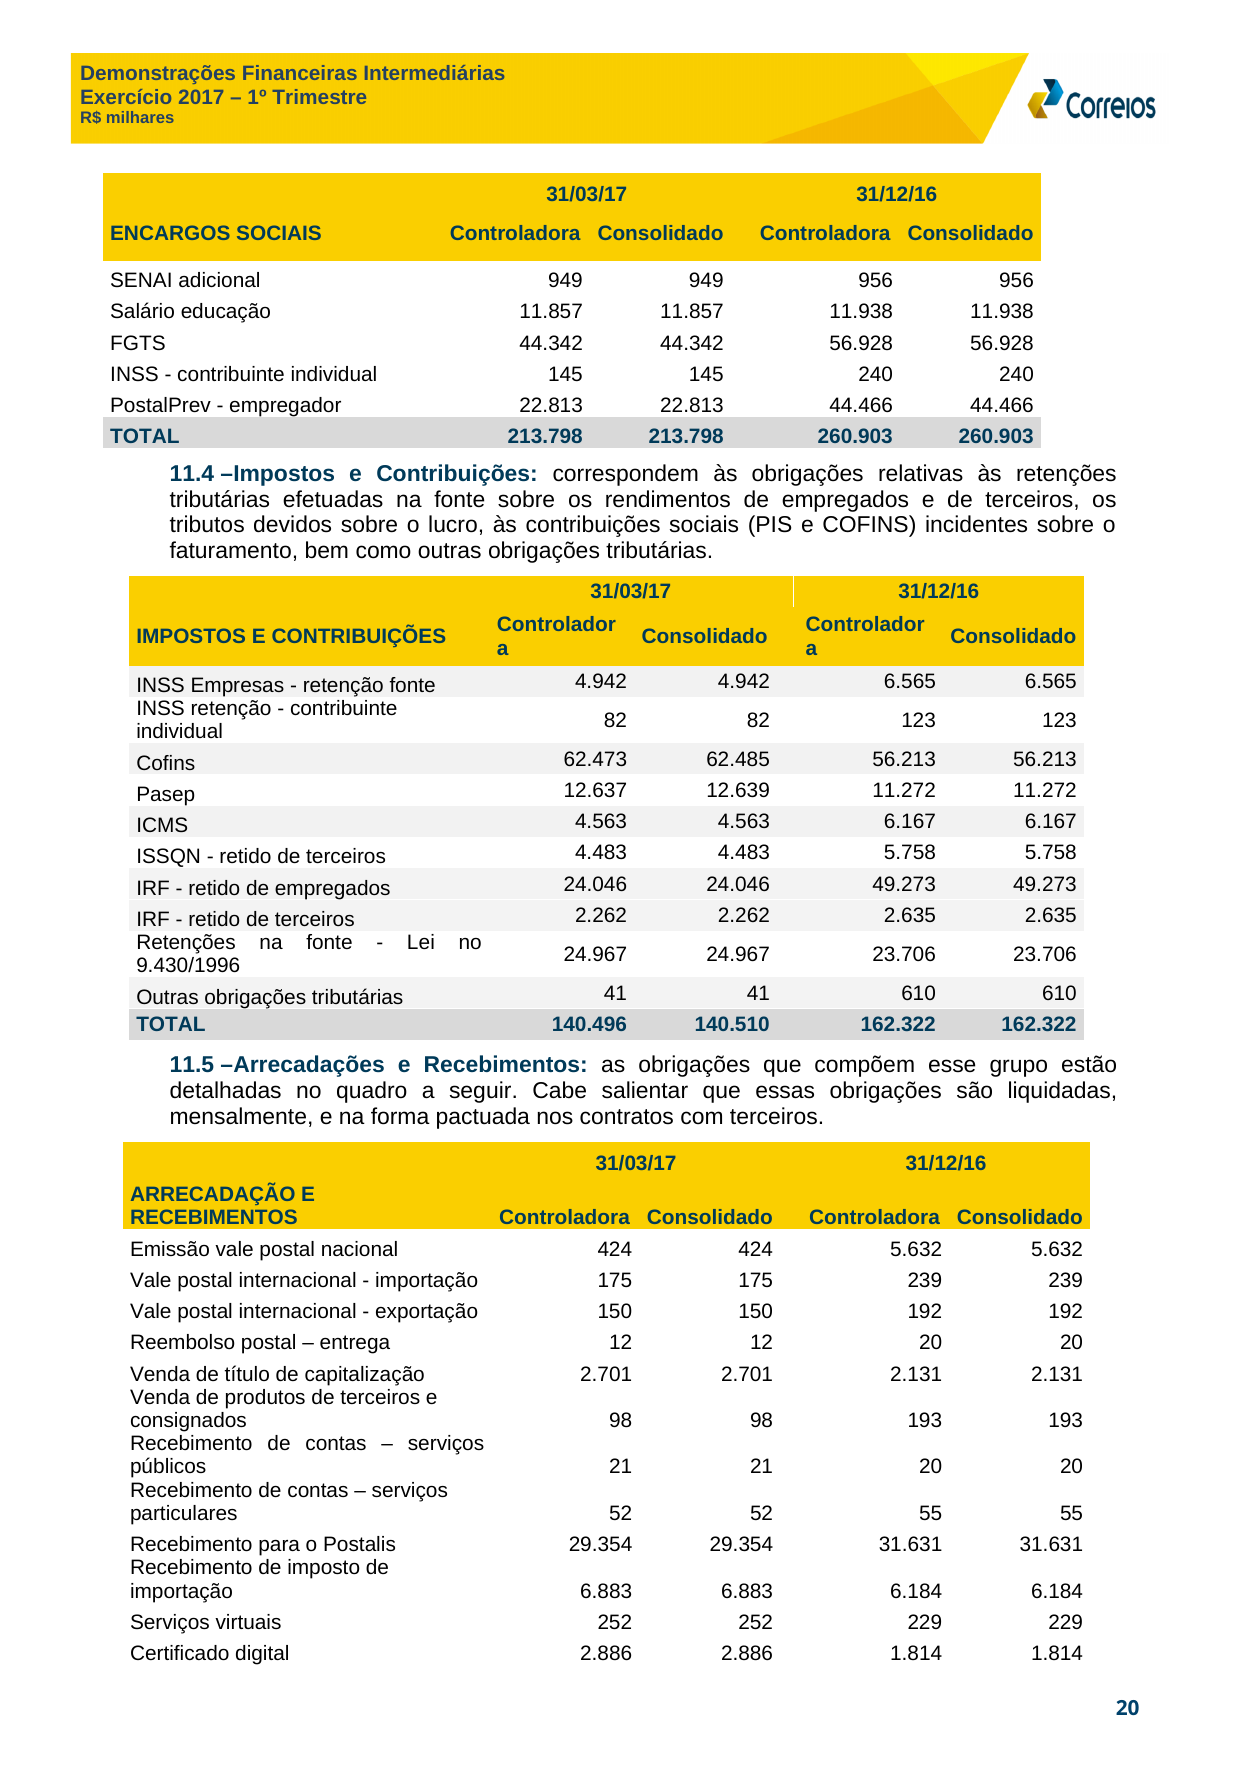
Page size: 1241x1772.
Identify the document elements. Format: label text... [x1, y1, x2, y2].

table_cell 31.631 [802, 1525, 949, 1556]
table_cell 44.342 [590, 323, 731, 354]
table_cell Retenções na fonte - Lei no 9.430/1996 [129, 931, 489, 977]
table_cell [731, 417, 752, 448]
table_cell 49.273 [798, 868, 943, 899]
table_cell 29.354 [639, 1525, 780, 1556]
table_header [129, 576, 489, 607]
table_cell [780, 1432, 802, 1478]
table_cell 21 [492, 1432, 639, 1478]
table_cell 56.213 [943, 743, 1084, 774]
table_cell [731, 261, 752, 292]
table_cell [731, 292, 752, 323]
table_cell 12.637 [489, 775, 634, 806]
table_cell 6.184 [949, 1556, 1090, 1602]
table_cell 24.046 [634, 868, 777, 899]
table_cell Consolidado [634, 607, 777, 666]
table_cell PostalPrev - empregador [103, 386, 442, 417]
table_cell 6.167 [798, 806, 943, 837]
table_cell 424 [492, 1229, 639, 1260]
table_cell Consolidado [949, 1174, 1090, 1229]
table_cell 5.758 [798, 837, 943, 868]
table_cell Recebimento de contas – serviços públicos [123, 1432, 492, 1478]
table_cell Controladora [489, 607, 634, 666]
table_cell 240 [900, 355, 1041, 386]
table_cell 31.631 [949, 1525, 1090, 1556]
table_cell TOTAL [103, 417, 442, 448]
table_cell 41 [634, 977, 777, 1008]
table_cell ENCARGOS SOCIAIS [103, 206, 442, 261]
table_cell 1.814 [949, 1634, 1090, 1665]
table_cell SENAI adicional [103, 261, 442, 292]
table_cell 4.942 [634, 666, 777, 697]
table_cell 41 [489, 977, 634, 1008]
table_cell 162.322 [943, 1009, 1084, 1040]
table_cell Outras obrigações tributárias [129, 977, 489, 1008]
table_cell ICMS [129, 806, 489, 837]
table_cell [780, 1385, 802, 1432]
table_cell 2.635 [943, 900, 1084, 931]
table_cell 5.632 [802, 1229, 949, 1260]
table_cell Serviços virtuais [123, 1603, 492, 1634]
table_cell 213.798 [590, 417, 731, 448]
table_cell 252 [492, 1603, 639, 1634]
table_cell 123 [798, 697, 943, 743]
table_header 31/03/17 [489, 576, 772, 607]
table_cell 12 [639, 1323, 780, 1354]
table_cell Vale postal internacional - importação [123, 1260, 492, 1292]
table_cell [777, 1009, 798, 1040]
table_cell 11.272 [798, 775, 943, 806]
table_cell Recebimento para o Postalis [123, 1525, 492, 1556]
table_cell [777, 666, 798, 697]
table_cell 82 [634, 697, 777, 743]
table_cell 11.272 [943, 775, 1084, 806]
table_cell [777, 900, 798, 931]
table_header [780, 1142, 802, 1174]
table_cell 2.131 [949, 1354, 1090, 1385]
table_header [103, 173, 442, 206]
table_header 31/03/17 [442, 173, 731, 206]
table_cell [780, 1260, 802, 1292]
table_cell 24.967 [634, 931, 777, 977]
table_cell 1.814 [802, 1634, 949, 1665]
table_cell 98 [492, 1385, 639, 1432]
table_cell 150 [492, 1292, 639, 1323]
table_cell 2.886 [492, 1634, 639, 1665]
table_cell [780, 1323, 802, 1354]
table_cell [780, 1292, 802, 1323]
table_cell 56.928 [900, 323, 1041, 354]
table_cell [780, 1556, 802, 1602]
table_cell 20 [949, 1323, 1090, 1354]
table_cell [731, 323, 752, 354]
table_header 31/12/16 [752, 173, 1041, 206]
table_cell 44.466 [900, 386, 1041, 417]
table_cell 2.262 [634, 900, 777, 931]
table_cell 52 [639, 1478, 780, 1525]
table_cell 11.857 [442, 292, 590, 323]
table_cell 49.273 [943, 868, 1084, 899]
table_cell [731, 355, 752, 386]
table_cell 11.938 [900, 292, 1041, 323]
table_cell 229 [802, 1603, 949, 1634]
table_cell 6.565 [943, 666, 1084, 697]
table_cell 22.813 [590, 386, 731, 417]
table_cell 6.184 [802, 1556, 949, 1602]
table_cell Venda de título de capitalização [123, 1354, 492, 1385]
table_cell 11.938 [752, 292, 900, 323]
table_cell 193 [802, 1385, 949, 1432]
table_cell 12 [492, 1323, 639, 1354]
table_cell 2.701 [492, 1354, 639, 1385]
table_cell 98 [639, 1385, 780, 1432]
table_cell 949 [590, 261, 731, 292]
table_cell [777, 697, 798, 743]
table_cell FGTS [103, 323, 442, 354]
table_cell [777, 775, 798, 806]
table_cell 44.342 [442, 323, 590, 354]
table_cell 62.485 [634, 743, 777, 774]
table_cell 20 [949, 1432, 1090, 1478]
table_cell Certificado digital [123, 1634, 492, 1665]
table_cell 20 [802, 1432, 949, 1478]
table_cell 52 [492, 1478, 639, 1525]
table_cell 55 [949, 1478, 1090, 1525]
table_cell 29.354 [492, 1525, 639, 1556]
table_cell Consolidado [590, 206, 731, 261]
table_cell [780, 1603, 802, 1634]
table_cell 123 [943, 697, 1084, 743]
table_cell Pasep [129, 775, 489, 806]
table_cell 6.167 [943, 806, 1084, 837]
list Arrecadações e Recebimentos: as obrigações que compõem esse grupo estão detalhadas no quadro a seguir. Cabe salientar que essas obrigações são liquidadas, mensalmente, e na forma pactuada nos contratos com terceiros. [95, 1052, 1117, 1129]
table_cell 162.322 [798, 1009, 943, 1040]
table_cell 4.563 [634, 806, 777, 837]
table_cell 2.635 [798, 900, 943, 931]
table_cell 239 [802, 1260, 949, 1292]
table_cell IRF - retido de terceiros [129, 900, 489, 931]
table_cell 11.857 [590, 292, 731, 323]
table_cell [777, 743, 798, 774]
table_cell 82 [489, 697, 634, 743]
table_cell 56.928 [752, 323, 900, 354]
table_cell 2.886 [639, 1634, 780, 1665]
table_cell ISSQN - retido de terceiros [129, 837, 489, 868]
table_cell [777, 837, 798, 868]
table_header 31/12/16 [794, 576, 1084, 607]
table_cell [777, 607, 798, 666]
table_cell Controladora [442, 206, 590, 261]
table_cell 956 [900, 261, 1041, 292]
table_cell 175 [639, 1260, 780, 1292]
table_cell [780, 1174, 802, 1229]
table_cell 5.758 [943, 837, 1084, 868]
table_cell 2.701 [639, 1354, 780, 1385]
table_cell INSS retenção - contribuinte individual [129, 697, 489, 743]
table_cell 21 [639, 1432, 780, 1478]
table_cell 44.466 [752, 386, 900, 417]
table_cell Cofins [129, 743, 489, 774]
table_cell 260.903 [752, 417, 900, 448]
table_cell 20 [802, 1323, 949, 1354]
table_cell 260.903 [900, 417, 1041, 448]
table_cell 252 [639, 1603, 780, 1634]
table_cell 2.262 [489, 900, 634, 931]
table_cell 140.496 [489, 1009, 634, 1040]
table_cell Consolidado [943, 607, 1084, 666]
table_header [731, 173, 752, 206]
table_cell Emissão vale postal nacional [123, 1229, 492, 1260]
table_cell [777, 806, 798, 837]
table_cell Controladora [798, 607, 943, 666]
table_cell [777, 868, 798, 899]
table_cell 56.213 [798, 743, 943, 774]
table_cell [780, 1634, 802, 1665]
table_cell 24.967 [489, 931, 634, 977]
table_cell 193 [949, 1385, 1090, 1432]
table_cell 213.798 [442, 417, 590, 448]
table_cell [777, 931, 798, 977]
table_cell [731, 206, 752, 261]
table_cell 4.483 [634, 837, 777, 868]
table_cell 2.131 [802, 1354, 949, 1385]
table_cell [731, 386, 752, 417]
table_cell Controladora [752, 206, 900, 261]
table_cell Controladora [492, 1174, 639, 1229]
table_cell Consolidado [900, 206, 1041, 261]
table_cell 424 [639, 1229, 780, 1260]
table_cell Recebimento de contas – serviços particulares [123, 1478, 492, 1525]
table_cell 22.813 [442, 386, 590, 417]
table_cell Vale postal internacional - exportação [123, 1292, 492, 1323]
table_cell 175 [492, 1260, 639, 1292]
table_cell 192 [802, 1292, 949, 1323]
table_cell 145 [442, 355, 590, 386]
table_cell [777, 977, 798, 1008]
table_cell [780, 1525, 802, 1556]
table_cell [780, 1478, 802, 1525]
table_header [123, 1142, 492, 1174]
picture [70, 53, 1170, 144]
table_cell 956 [752, 261, 900, 292]
table_cell 6.883 [639, 1556, 780, 1602]
table_header 31/12/16 [802, 1142, 1090, 1174]
table_cell 62.473 [489, 743, 634, 774]
table_cell ARRECADAÇÃO E RECEBIMENTOS [123, 1174, 492, 1229]
table_cell 23.706 [798, 931, 943, 977]
table_cell 6.565 [798, 666, 943, 697]
table_cell Salário educação [103, 292, 442, 323]
table_cell 4.563 [489, 806, 634, 837]
table_header [772, 576, 793, 607]
table_cell INSS - contribuinte individual [103, 355, 442, 386]
table_cell TOTAL [129, 1009, 489, 1040]
table_cell [780, 1229, 802, 1260]
table_cell IMPOSTOS E CONTRIBUIÇÕES [129, 607, 489, 666]
table_cell Reembolso postal – entrega [123, 1323, 492, 1354]
table_cell 610 [943, 977, 1084, 1008]
table_cell [780, 1354, 802, 1385]
table_cell 4.483 [489, 837, 634, 868]
table_header 31/03/17 [492, 1142, 780, 1174]
table_cell 4.942 [489, 666, 634, 697]
table_cell 6.883 [492, 1556, 639, 1602]
table_cell 145 [590, 355, 731, 386]
table_cell 229 [949, 1603, 1090, 1634]
list Impostos e Contribuições: correspondem às obrigações relativas às retenções tributárias efetuadas na fonte sobre os rendimentos de empregados e de terceiros, os tributos devidos sobre o lucro, às contribuições sociais (PIS e COFINS) incidentes sobre o faturamento, bem como outras obrigações tributárias. [95, 461, 1117, 563]
table_cell Venda de produtos de terceiros e consignados [123, 1385, 492, 1432]
table_cell 5.632 [949, 1229, 1090, 1260]
table_cell Controladora [802, 1174, 949, 1229]
table_cell 12.639 [634, 775, 777, 806]
table_cell Consolidado [639, 1174, 780, 1229]
table_cell 239 [949, 1260, 1090, 1292]
table_cell IRF - retido de empregados [129, 868, 489, 899]
table_cell INSS Empresas - retenção fonte [129, 666, 489, 697]
table_cell 24.046 [489, 868, 634, 899]
table_cell 55 [802, 1478, 949, 1525]
table_cell 240 [752, 355, 900, 386]
table_cell 192 [949, 1292, 1090, 1323]
table_cell 610 [798, 977, 943, 1008]
table_cell 949 [442, 261, 590, 292]
table_cell 150 [639, 1292, 780, 1323]
table_cell Recebimento de imposto de importação [123, 1556, 492, 1602]
table_cell 23.706 [943, 931, 1084, 977]
table_cell 140.510 [634, 1009, 777, 1040]
